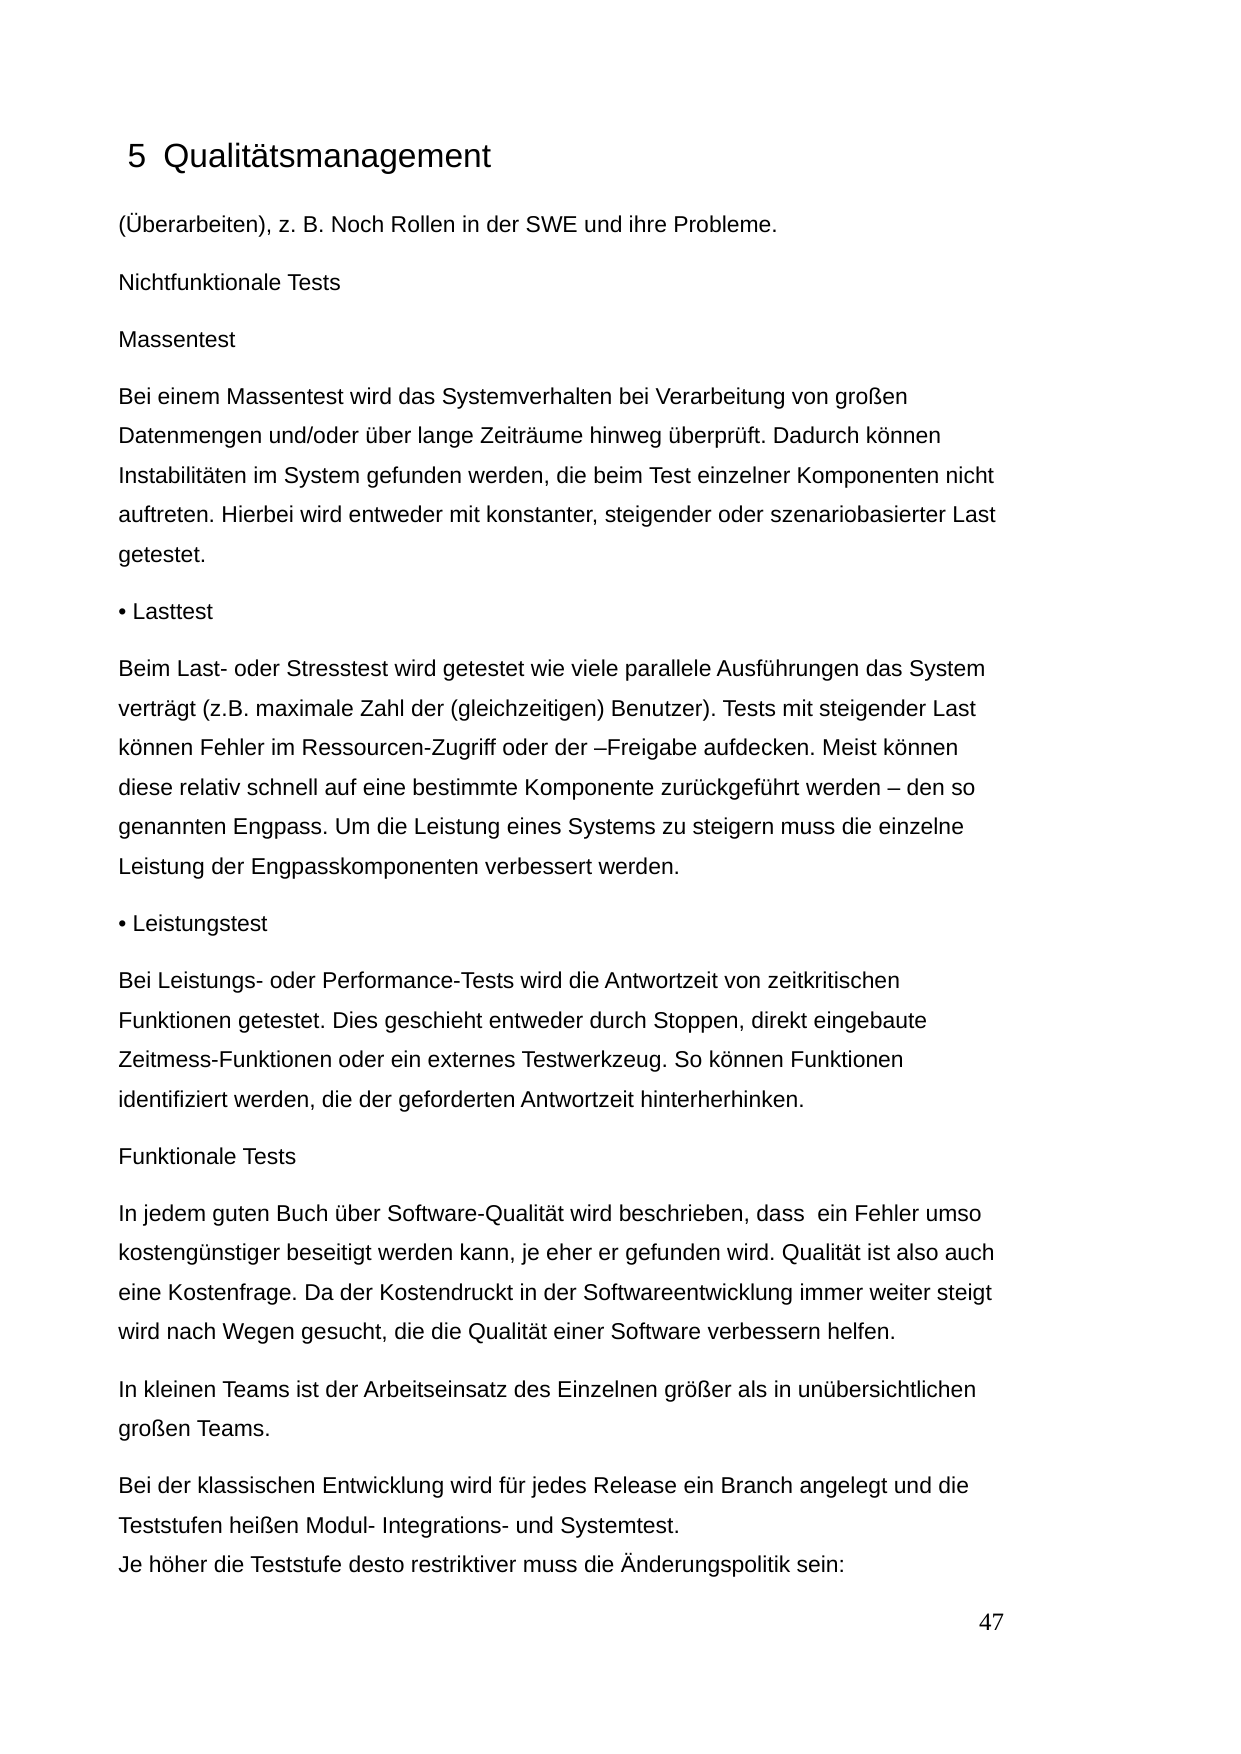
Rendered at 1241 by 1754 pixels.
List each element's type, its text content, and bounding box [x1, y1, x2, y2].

text Bei der klassischen Entwicklung wird für jedes Release ein Branch angelegt und die Teststufen heißen Modul- Integrations- und Systemtest. [118, 1472, 1004, 1538]
subtitle Qualitätsmanagement [118, 136, 1004, 174]
text • Lasttest [118, 598, 1004, 624]
text In kleinen Teams ist der Arbeitseinsatz des Einzelnen größer als in unübersichtlichen großen Teams. [118, 1376, 1004, 1441]
text Funktionale Tests [118, 1143, 1004, 1169]
text Nichtfunktionale Tests [118, 269, 1004, 295]
text In jedem guten Buch über Software-Qualität wird beschrieben, dass ein Fehler umso kostengünstiger beseitigt werden kann, je eher er gefunden wird. Qualität ist also auch eine Kostenfrage. Da der Kostendruckt in der Softwareentwicklung immer weiter steigt wird nach Wegen gesucht, die die Qualität einer Software verbessern helfen. [118, 1200, 1004, 1345]
text Je höher die Teststufe desto restriktiver muss die Änderungspolitik sein: [118, 1551, 1004, 1577]
text Bei Leistungs- oder Performance-Tests wird die Antwortzeit von zeitkritischen Funktionen getestet. Dies geschieht entweder durch Stoppen, direkt eingebaute Zeitmess-Funktionen oder ein externes Testwerkzeug. So können Funktionen identifiziert werden, die der geforderten Antwortzeit hinterherhinken. [118, 967, 1004, 1112]
text Beim Last- oder Stresstest wird getestet wie viele parallele Ausführungen das System verträgt (z.B. maximale Zahl der (gleichzeitigen) Benutzer). Tests mit steigender Last können Fehler im Ressourcen-Zugriff oder der –Freigabe aufdecken. Meist können diese relativ schnell auf eine bestimmte Komponente zurückgeführt werden – den so genannten Engpass. Um die Leistung eines Systems zu steigern muss die einzelne Leistung der Engpasskomponenten verbessert werden. [118, 655, 1004, 879]
text (Überarbeiten), z. B. Noch Rollen in der SWE und ihre Probleme. [118, 211, 1004, 238]
text Massentest [118, 326, 1004, 352]
text Bei einem Massentest wird das Systemverhalten bei Verarbeitung von großen Datenmengen und/oder über lange Zeiträume hinweg überprüft. Dadurch können Instabilitäten im System gefunden werden, die beim Test einzelner Komponenten nicht auftreten. Hierbei wird entweder mit konstanter, steigender oder szenariobasierter Last getestet. [118, 383, 1004, 567]
text • Leistungstest [118, 910, 1004, 936]
